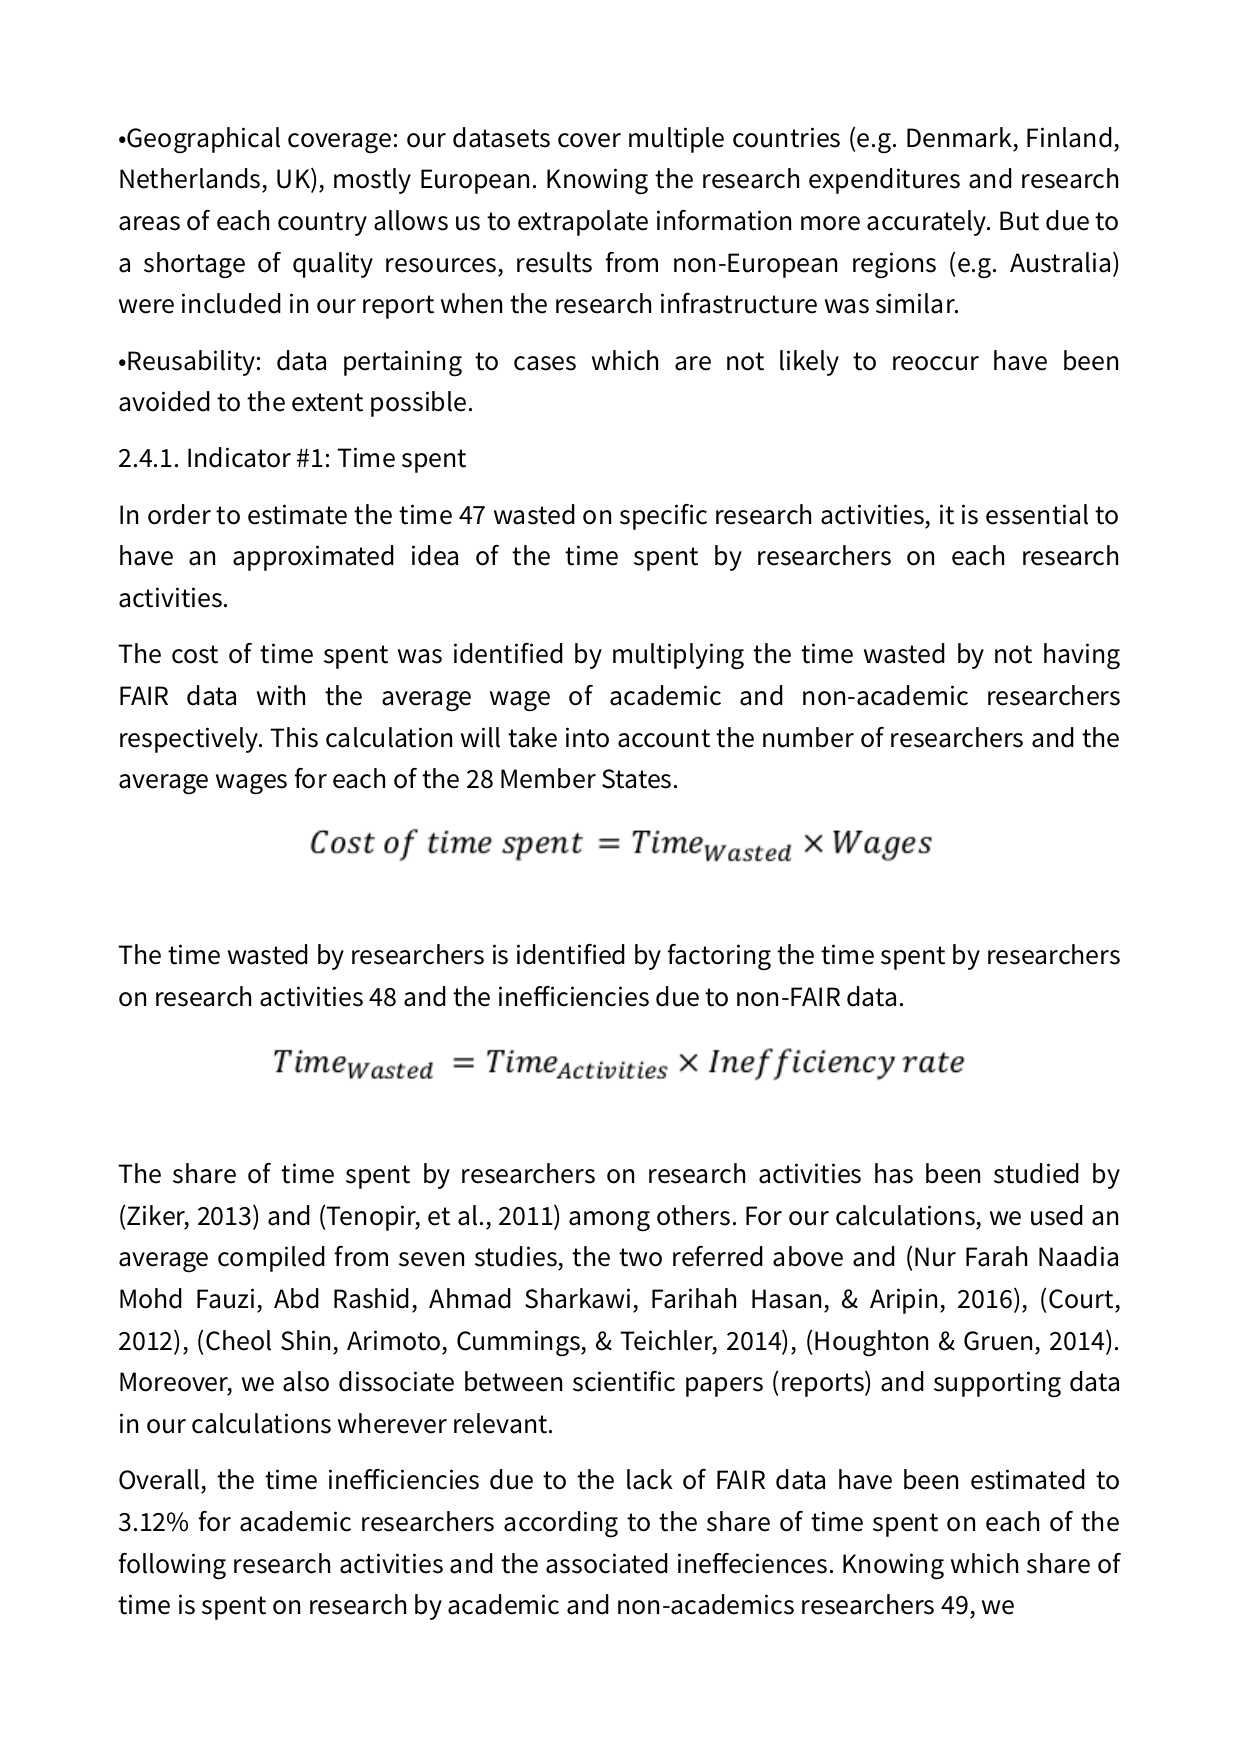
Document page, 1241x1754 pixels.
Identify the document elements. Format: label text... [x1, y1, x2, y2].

text •Reusability: data pertaining to cases which are not likely to reoccur have been avoided to the extent possible. [118, 341, 1122, 419]
text The cost of time spent was identified by multiplying the time wasted by not having FAIR data with the average wage of academic and non-academic researchers respectively. This calculation will take into account the number of researchers and the average wages for each of the 28 Member States. [118, 635, 1122, 796]
picture [264, 1033, 976, 1093]
text Overall, the time inefficiencies due to the lack of FAIR data have been estimated to 3.12% for academic researchers according to the share of time spent on each of the following research activities and the associated ineffeciences. Knowing which share of time is spent on research by academic and non-academics researchers 49, we [118, 1461, 1122, 1622]
text In order to estimate the time 47 wasted on specific research activities, it is essential to have an approximated idea of the time spent by researchers on each research activities. [118, 495, 1122, 615]
text 2.4.1. Indicator #1: Time spent [118, 439, 1122, 475]
text •Geographical coverage: our datasets cover multiple countries (e.g. Denmark, Finland, Netherlands, UK), mostly European. Knowing the research expenditures and research areas of each country allows us to extrapolate information more accurately. But due to a shortage of quality resources, results from non-European regions (e.g. Australia) were included in our report when the research infrastructure was similar. [118, 118, 1122, 321]
text The time wasted by researchers is identified by factoring the time spent by researchers on research activities 48 and the inefficiencies due to non-FAIR data. [118, 936, 1122, 1013]
text The share of time spent by researchers on research activities has been studied by (Ziker, 2013) and (Tenopir, et al., 2011) among others. For our calculations, we used an average compiled from seven studies, the two referred above and (Nur Farah Naadia Mohd Fauzi, Abd Rashid, Ahmad Sharkawi, Farihah Hasan, & Aripin, 2016), (Court, 2012), (Cheol Shin, Arimoto, Cummings, & Teichler, 2014), (Houghton & Gruen, 2014). Moreover, we also dissociate between scientific papers (reports) and supporting data in our calculations wherever relevant. [118, 1154, 1122, 1441]
picture [297, 816, 943, 874]
